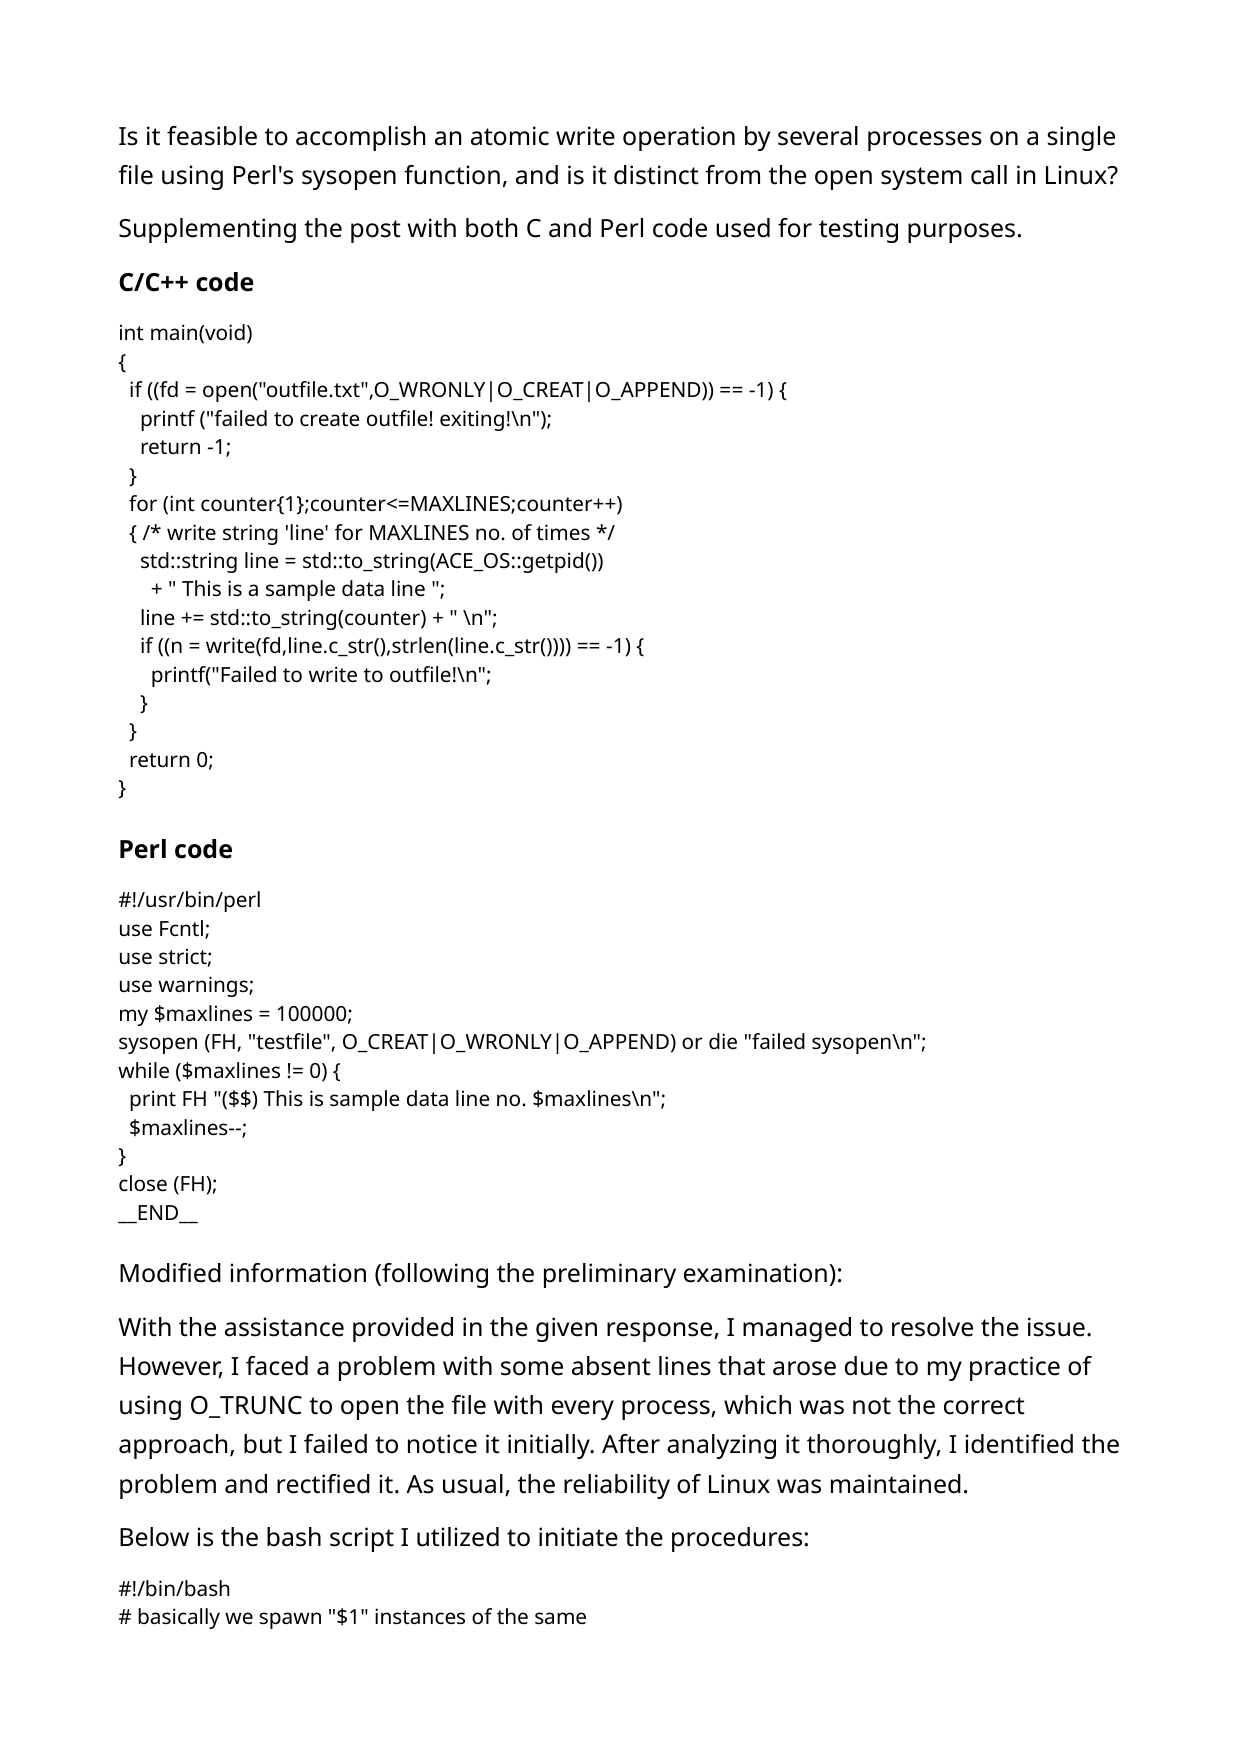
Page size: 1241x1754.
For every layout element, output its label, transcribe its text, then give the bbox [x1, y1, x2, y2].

text $maxlines--; [118, 1113, 1122, 1141]
text for (int counter{1};counter<=MAXLINES;counter++) [118, 489, 1122, 518]
text if ((fd = open("outfile.txt",O_WRONLY|O_CREAT|O_APPEND)) == -1) { [118, 375, 1122, 404]
text } [118, 688, 1122, 717]
text if ((n = write(fd,line.c_str(),strlen(line.c_str()))) == -1) { [118, 631, 1122, 660]
text { [118, 347, 1122, 375]
text } [118, 773, 1122, 802]
text Perl code [118, 831, 1122, 866]
text printf("Failed to write to outfile!\n"; [118, 660, 1122, 688]
text use Fcntl; [118, 914, 1122, 942]
text C/C++ code [118, 265, 1122, 299]
text With the assistance provided in the given response, I managed to resolve the issue. However, I faced a problem with some absent lines that arose due to my practice of using O_TRUNC to open the file with every process, which was not the correct approach, but I failed to notice it initially. After analyzing it thoroughly, I identified the problem and rectified it. As usual, the reliability of Linux was maintained. [118, 1310, 1122, 1500]
text Below is the bash script I utilized to initiate the procedures: [118, 1520, 1122, 1554]
text use strict; [118, 942, 1122, 971]
text { /* write string 'line' for MAXLINES no. of times */ [118, 518, 1122, 546]
text print FH "($$) This is sample data line no. $maxlines\n"; [118, 1084, 1122, 1113]
text std::string line = std::to_string(ACE_OS::getpid()) [118, 546, 1122, 574]
text } [118, 1141, 1122, 1169]
text return 0; [118, 745, 1122, 773]
text __END__ [118, 1198, 1122, 1226]
text Supplementing the post with both C and Perl code used for testing purposes. [118, 211, 1122, 245]
text } [118, 461, 1122, 489]
text line += std::to_string(counter) + " \n"; [118, 603, 1122, 631]
text } [118, 717, 1122, 745]
text my $maxlines = 100000; [118, 999, 1122, 1027]
text close (FH); [118, 1169, 1122, 1198]
text int main(void) [118, 318, 1122, 347]
text #!/bin/bash [118, 1574, 1122, 1602]
text sysopen (FH, "testfile", O_CREAT|O_WRONLY|O_APPEND) or die "failed sysopen\n"; [118, 1027, 1122, 1056]
text Modified information (following the preliminary examination): [118, 1256, 1122, 1290]
text while ($maxlines != 0) { [118, 1056, 1122, 1084]
text + " This is a sample data line "; [118, 574, 1122, 603]
text printf ("failed to create outfile! exiting!\n"); [118, 404, 1122, 432]
text #!/usr/bin/perl [118, 885, 1122, 914]
text Is it feasible to accomplish an atomic write operation by several processes on a single file using Perl's sysopen function, and is it distinct from the open system call in Linux? [118, 118, 1122, 191]
text # basically we spawn "$1" instances of the same [118, 1602, 1122, 1631]
text use warnings; [118, 971, 1122, 999]
text return -1; [118, 432, 1122, 461]
